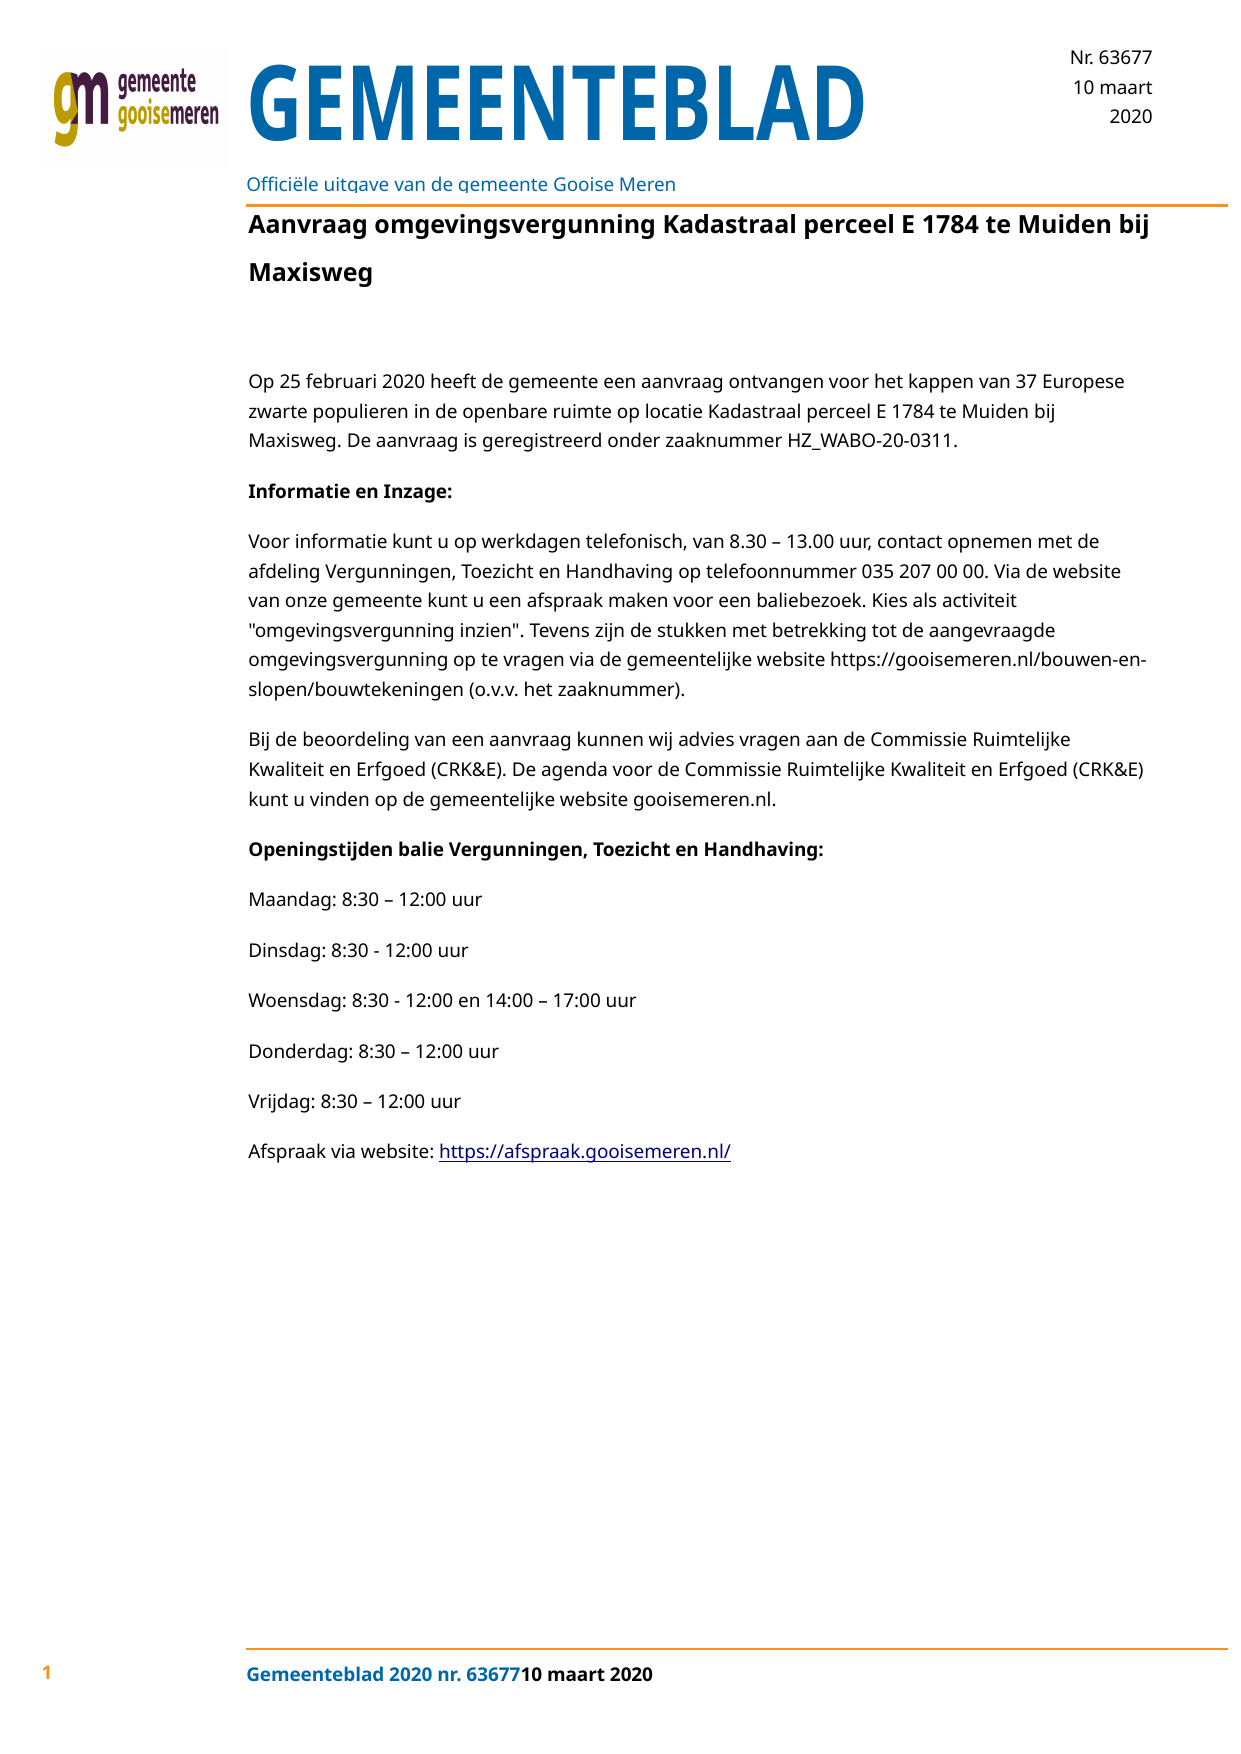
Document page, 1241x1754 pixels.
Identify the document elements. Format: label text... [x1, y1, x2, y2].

text Woensdag: 8:30 - 12:00 en 14:00 – 17:00 uur [248, 987, 1152, 1013]
text Openingstijden balie Vergunningen, Toezicht en Handhaving: [248, 836, 1152, 862]
text Op 25 februari 2020 heeft de gemeente een aanvraag ontvangen voor het kappen van 37 Europese zwarte populieren in de openbare ruimte op locatie Kadastraal perceel E 1784 te Muiden bij Maxisweg. De aanvraag is geregistreerd onder zaaknummer HZ_WABO-20-0311. [248, 368, 1152, 453]
text Bij de beoordeling van een aanvraag kunnen wij advies vragen aan de Commissie Ruimtelijke Kwaliteit en Erfgoed (CRK&E). De agenda voor de Commissie Ruimtelijke Kwaliteit en Erfgoed (CRK&E) kunt u vinden op de gemeentelijke website gooisemeren.nl. [248, 727, 1152, 812]
text Vrijdag: 8:30 – 12:00 uur [248, 1088, 1152, 1114]
text Informatie en Inzage: [248, 478, 1152, 504]
text Voor informatie kunt u op werkdagen telefonisch, van 8.30 – 13.00 uur, contact opnemen met de afdeling Vergunningen, Toezicht en Handhaving op telefoonnummer 035 207 00 00. Via de website van onze gemeente kunt u een afspraak maken voor een baliebezoek. Kies als activiteit "omgevingsvergunning inzien". Tevens zijn de stukken met betrekking tot de aangevraagde omgevingsvergunning op te vragen via de gemeentelijke website https://gooisemeren.nl/bouwen-en-slopen/bouwtekeningen (o.v.v. het zaaknummer). [248, 528, 1152, 702]
text Aanvraag omgevingsvergunning Kadastraal perceel E 1784 te Muiden bij Maxisweg [248, 207, 1152, 288]
picture [41, 47, 231, 172]
text Donderdag: 8:30 – 12:00 uur [248, 1038, 1152, 1064]
text Dinsdag: 8:30 - 12:00 uur [248, 937, 1152, 963]
text Afspraak via website: https://afspraak.gooisemeren.nl/ [248, 1139, 1152, 1164]
text Maandag: 8:30 – 12:00 uur [248, 887, 1152, 912]
